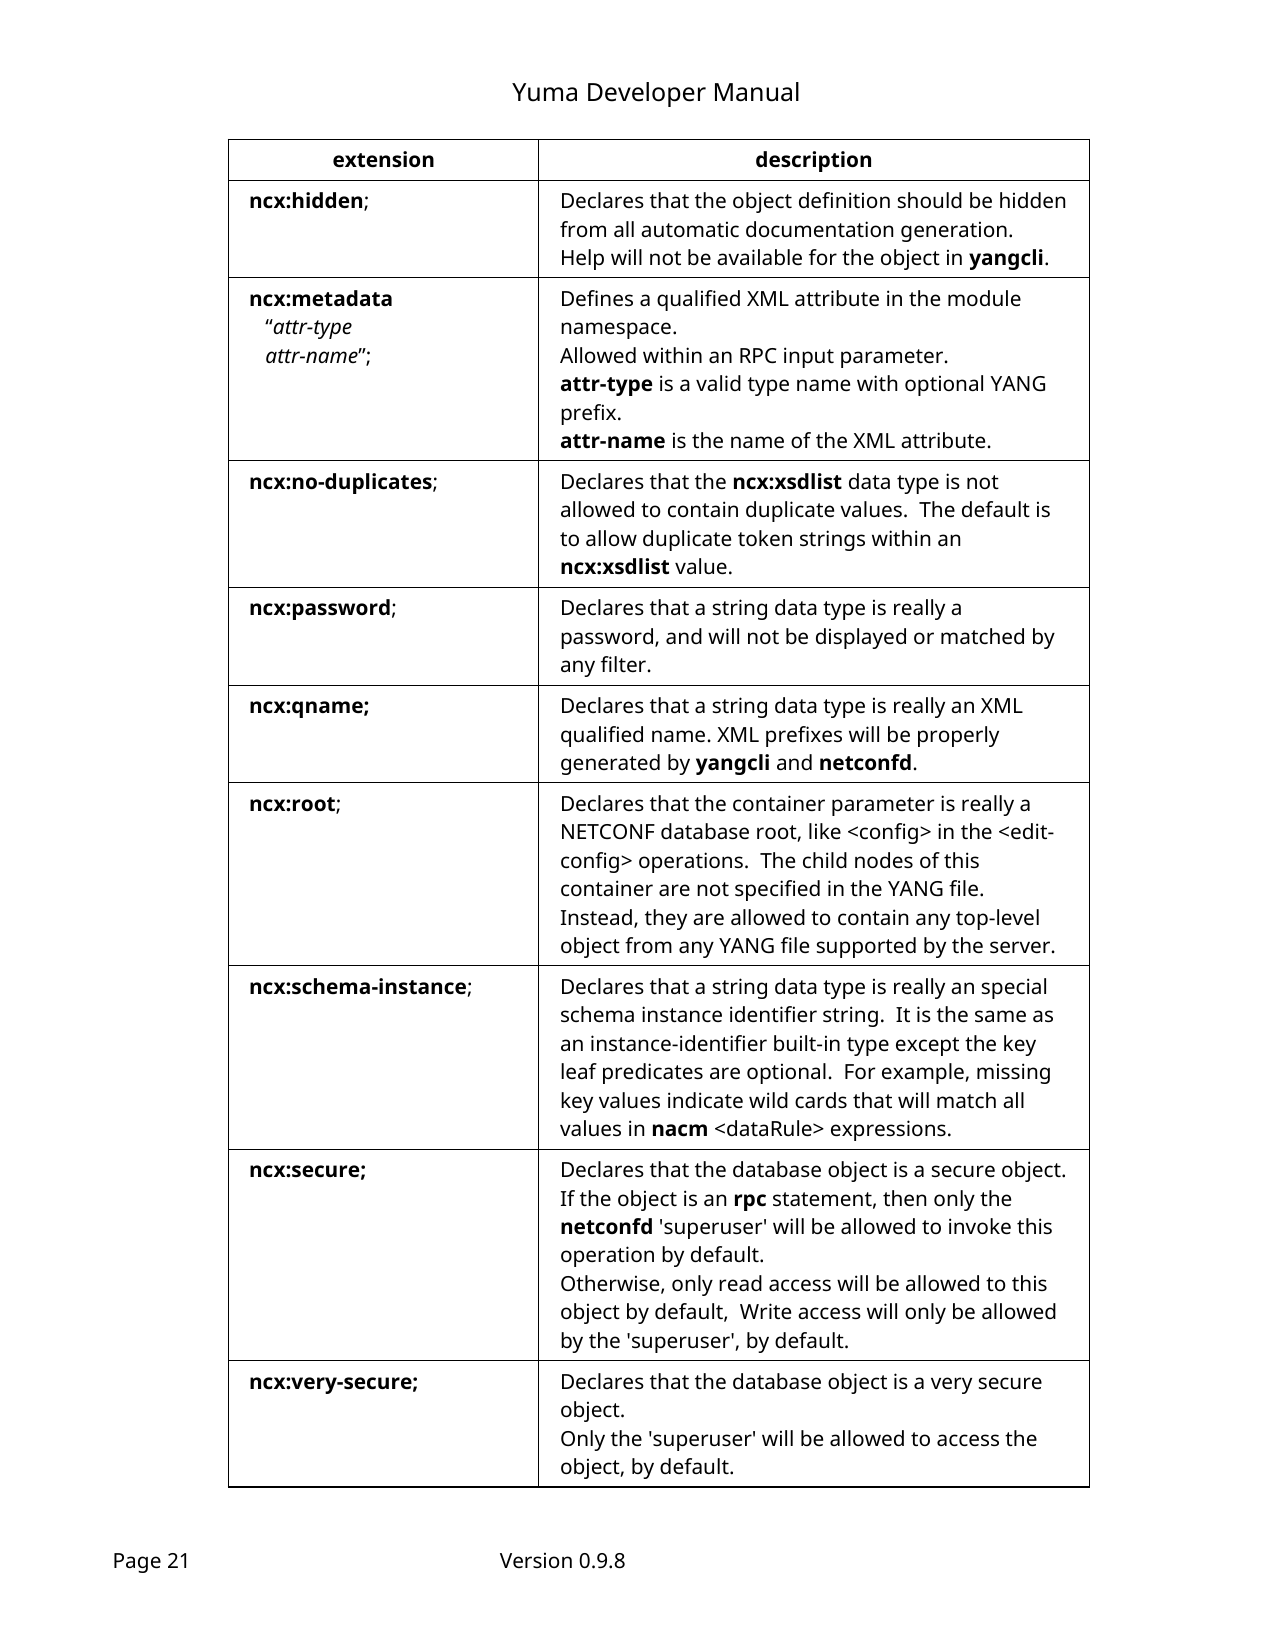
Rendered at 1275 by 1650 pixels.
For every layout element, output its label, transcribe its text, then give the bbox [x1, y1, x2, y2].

table_cell ncx:secure; [229, 1150, 538, 1360]
table_header description [539, 140, 1089, 179]
table_cell ncx:no-duplicates; [229, 461, 538, 587]
table_cell Declares that the ncx:xsdlist data type is not allowed to contain duplicate values. The default is to allow duplicate token strings within an ncx:xsdlist value. [539, 461, 1089, 587]
table_cell Declares that a string data type is really an XML qualified name. XML prefixes will be properly generated by yangcli and netconfd. [539, 686, 1089, 782]
table_cell Declares that a string data type is really a password, and will not be displayed or matched by any filter. [539, 588, 1089, 684]
table_cell Declares that a string data type is really an special schema instance identifier string. It is the same as an instance-identifier built-in type except the key leaf predicates are optional. For example, missing key values indicate wild cards that will match all values in nacm <dataRule> expressions. [539, 966, 1089, 1148]
table_cell Declares that the database object is a secure object. If the object is an rpc statement, then only the netconfd 'superuser' will be allowed to invoke this operation by default. Otherwise, only read access will be allowed to this object by default, Write access will only be allowed by the 'superuser', by default. [539, 1150, 1089, 1360]
table_cell Defines a qualified XML attribute in the module namespace. Allowed within an RPC input parameter. attr-type is a valid type name with optional YANG prefix. attr-name is the name of the XML attribute. [539, 278, 1089, 460]
table_header extension [229, 140, 538, 179]
table_cell Declares that the container parameter is really a NETCONF database root, like <config> in the <edit-config> operations. The child nodes of this container are not specified in the YANG file. Instead, they are allowed to contain any top-level object from any YANG file supported by the server. [539, 783, 1089, 965]
table_cell ncx:schema-instance; [229, 966, 538, 1148]
table_cell ncx:hidden; [229, 181, 538, 277]
table_cell ncx:very-secure; [229, 1361, 538, 1486]
table_cell ncx:qname; [229, 686, 538, 782]
table_cell ncx:root; [229, 783, 538, 965]
table_cell ncx:password; [229, 588, 538, 684]
table_cell Declares that the database object is a very secure object. Only the 'superuser' will be allowed to access the object, by default. [539, 1361, 1089, 1486]
table_cell ncx:metadata “attr-type attr-name”; [229, 278, 538, 460]
table_cell Declares that the object definition should be hidden from all automatic documentation generation. Help will not be available for the object in yangcli. [539, 181, 1089, 277]
